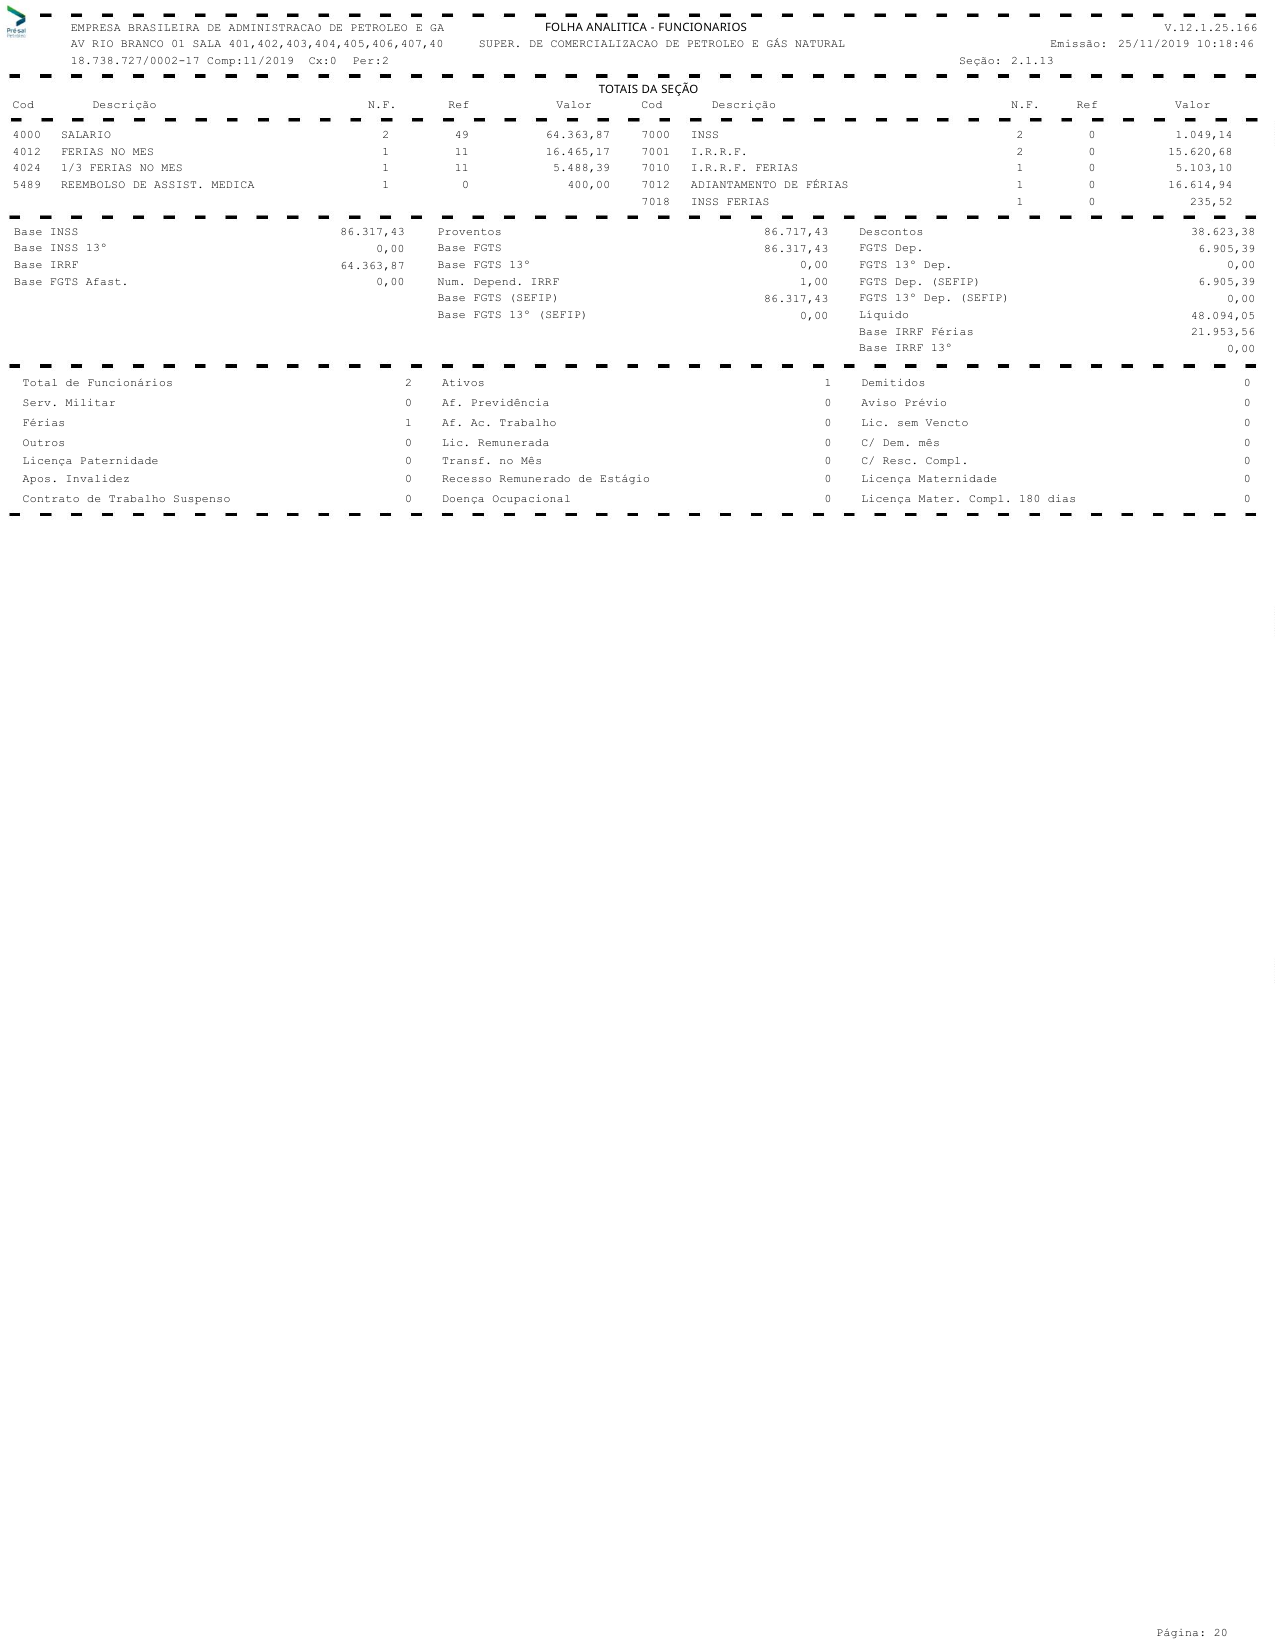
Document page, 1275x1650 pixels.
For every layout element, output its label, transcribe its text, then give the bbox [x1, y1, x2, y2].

text 1,00 [800, 275, 846, 288]
text 16.465,17 [546, 144, 627, 158]
text 0 [1088, 194, 1113, 208]
text 15.620,68 [1168, 144, 1250, 158]
text AV RIO BRANCO 01 SALA 401,402,403,404,405,406,407,40 [71, 37, 469, 50]
text 86.317,43 [764, 292, 846, 305]
text Base FGTS (SEFIP) [437, 291, 611, 304]
text 2 [382, 128, 406, 141]
text Descontos [859, 224, 941, 238]
text Ativos [442, 375, 502, 389]
text 7 [641, 194, 648, 208]
text INSS [691, 128, 736, 141]
text 1 [382, 161, 406, 174]
text N.F. [1011, 97, 1057, 111]
text 1.049,14 [1175, 128, 1250, 141]
text Valor [1175, 97, 1228, 111]
text 018 [648, 194, 687, 208]
text 0 [405, 492, 429, 505]
text Recesso Remunerado de Estágio [442, 472, 675, 485]
picture [0, 0, 1275, 1650]
text 0,00 [800, 308, 846, 322]
text Demitidos [861, 375, 943, 389]
text 0,00 [800, 258, 846, 272]
text Ref [448, 97, 487, 111]
text FGTS Dep. (SEFIP) [859, 274, 1033, 288]
text 000 [19, 128, 58, 141]
text 012 [19, 144, 58, 158]
text 86.717,43 [764, 225, 846, 238]
text 0 [1244, 435, 1268, 449]
text 0 [1244, 472, 1268, 485]
text 4 [12, 128, 19, 141]
text 0,00 [376, 275, 422, 288]
text 5.488,39 [553, 161, 627, 174]
text Apos. Invalidez [22, 472, 179, 485]
text 4 [12, 161, 19, 174]
text Ref [1076, 97, 1115, 111]
text 0,00 [376, 241, 422, 255]
text Af. Previdência [442, 395, 567, 409]
text 0 [1088, 128, 1113, 141]
text Lic. Remunerada [442, 435, 574, 449]
text Página: 20 [1156, 1626, 1244, 1639]
text 024 [19, 161, 58, 174]
text 1 [1016, 178, 1041, 191]
text 2 [1016, 144, 1041, 158]
text Af. Ac. Trabalho [442, 415, 574, 429]
text FERIAS NO MES [61, 144, 171, 158]
text 5.103,10 [1175, 161, 1250, 174]
text 64.363,87 [546, 128, 627, 141]
text 0 [824, 435, 849, 449]
text Cod [12, 97, 51, 111]
text 0 [1088, 161, 1113, 174]
text 1 [382, 144, 406, 158]
text TOTAIS DA SEÇÃO [598, 82, 723, 96]
text SUPER. DE COMERCIALIZACAO DE PETROLEO E GÁS NATURAL [479, 37, 870, 50]
text 0 [824, 395, 849, 409]
text SALARIO [61, 128, 128, 141]
text 6.905,39 [1198, 275, 1273, 288]
text 0 [1088, 178, 1113, 191]
text Descrição [711, 97, 793, 111]
text Licença Mater. Compl. 180 dias [861, 492, 1102, 505]
text N.F. [368, 97, 414, 111]
text 0 [824, 453, 849, 467]
text Num. Depend. IRRF [437, 274, 611, 288]
text Total de Funcionários [22, 375, 196, 389]
text 0 [405, 472, 429, 485]
text 1 [1016, 161, 1041, 174]
text 2 [405, 375, 429, 389]
text ADIANTAMENTO DE FÉRIAS [691, 178, 872, 191]
text 0 [824, 492, 849, 505]
text Base INSS [14, 224, 96, 238]
text 0 [405, 453, 429, 467]
text C/ Resc. Compl. [861, 453, 1018, 467]
text 49 [454, 128, 486, 141]
text 5 [12, 178, 19, 191]
text Licença Maternidade [861, 472, 1018, 485]
text 7010 [641, 161, 687, 174]
text Líquido [859, 307, 1033, 321]
text Outros [22, 435, 83, 449]
text Descrição [92, 97, 174, 111]
text FGTS 13º Dep. (SEFIP) [859, 291, 1033, 304]
text Base INSS 13º [14, 241, 124, 254]
text 16.614,94 [1168, 178, 1250, 191]
text 0 [824, 415, 849, 429]
text I.R.R.F. [691, 144, 765, 158]
text 1 [382, 178, 406, 191]
text 0,00 [1227, 292, 1273, 305]
text Valor [556, 97, 609, 111]
text C/ Dem. mês [861, 435, 986, 449]
text I.R.R.F. FERIAS [691, 161, 872, 174]
text 7012 [641, 178, 687, 191]
text 25/11/2019 10:18:46 [1118, 37, 1275, 50]
text 1 [405, 415, 429, 429]
text 489 [19, 178, 58, 191]
text Contrato de Trabalho Suspenso [22, 492, 256, 505]
text 0 [462, 178, 486, 191]
text Licença Paternidade [22, 453, 179, 467]
text 1 [1016, 194, 1041, 208]
text 86.317,43 [764, 241, 846, 255]
text Base IRRF [14, 257, 124, 271]
text 21.953,56 [1191, 325, 1273, 338]
text 8.738.727/0002-17 Comp:11/2019 Cx:0 Per:2 [78, 53, 414, 67]
text Serv. Militar [22, 395, 196, 409]
text Base FGTS Afast. [14, 274, 146, 288]
text 0 [1244, 395, 1268, 409]
text 0,00 [1227, 258, 1273, 272]
text Proventos [437, 224, 519, 238]
text Emissão: [1050, 37, 1118, 50]
text 235,52 [1190, 194, 1250, 208]
text 0 [824, 472, 849, 485]
text 1 [824, 375, 849, 389]
text Doença Ocupacional [442, 492, 675, 505]
text Base IRRF Férias [859, 324, 991, 338]
text 0 [1244, 375, 1268, 389]
text Base IRRF 13º [859, 341, 991, 354]
text 400,00 [567, 178, 627, 191]
text 2 [1016, 128, 1041, 141]
text 0 [405, 435, 429, 449]
text 6.905,39 [1198, 241, 1273, 255]
text 86.317,43 [340, 225, 422, 238]
text Base FGTS 13º [437, 257, 548, 271]
text V.12.1.25.166 [1164, 20, 1275, 34]
text 0 [1244, 453, 1268, 467]
text Transf. no Mês [442, 453, 574, 467]
text 0 [1088, 144, 1113, 158]
text 0 [405, 395, 429, 409]
text EMPRESA BRASILEIRA DE ADMINISTRACAO DE PETROLEO E GA [71, 20, 469, 34]
text 1 [71, 53, 78, 67]
text 7001 [641, 144, 687, 158]
text 38.623,38 [1191, 225, 1273, 238]
text Lic. sem Vencto [861, 415, 986, 429]
text Base FGTS [437, 241, 519, 254]
text 0 [1244, 415, 1268, 429]
text REEMBOLSO DE ASSIST. MEDICA [61, 178, 280, 191]
text 11 [454, 144, 486, 158]
text Cod [641, 97, 680, 111]
text 7000 [641, 128, 687, 141]
text 0,00 [1227, 342, 1273, 355]
text FGTS 13º Dep. [859, 257, 1033, 271]
text Seção: 2.1.13 [959, 53, 1130, 67]
text 11 [454, 161, 486, 174]
text FOLHA ANALITICA - FUNCIONARIOS [545, 20, 785, 34]
text 48.094,05 [1191, 308, 1273, 322]
text 4 [12, 144, 19, 158]
text 0 [1244, 492, 1268, 505]
text FGTS Dep. [859, 241, 941, 254]
text INSS FERIAS [691, 194, 872, 208]
text Aviso Prévio [861, 395, 964, 409]
text Base FGTS 13º (SEFIP) [437, 308, 611, 321]
text Férias [22, 415, 83, 429]
text 1/3 FERIAS NO MES [61, 161, 280, 174]
text 64.363,87 [340, 258, 422, 272]
